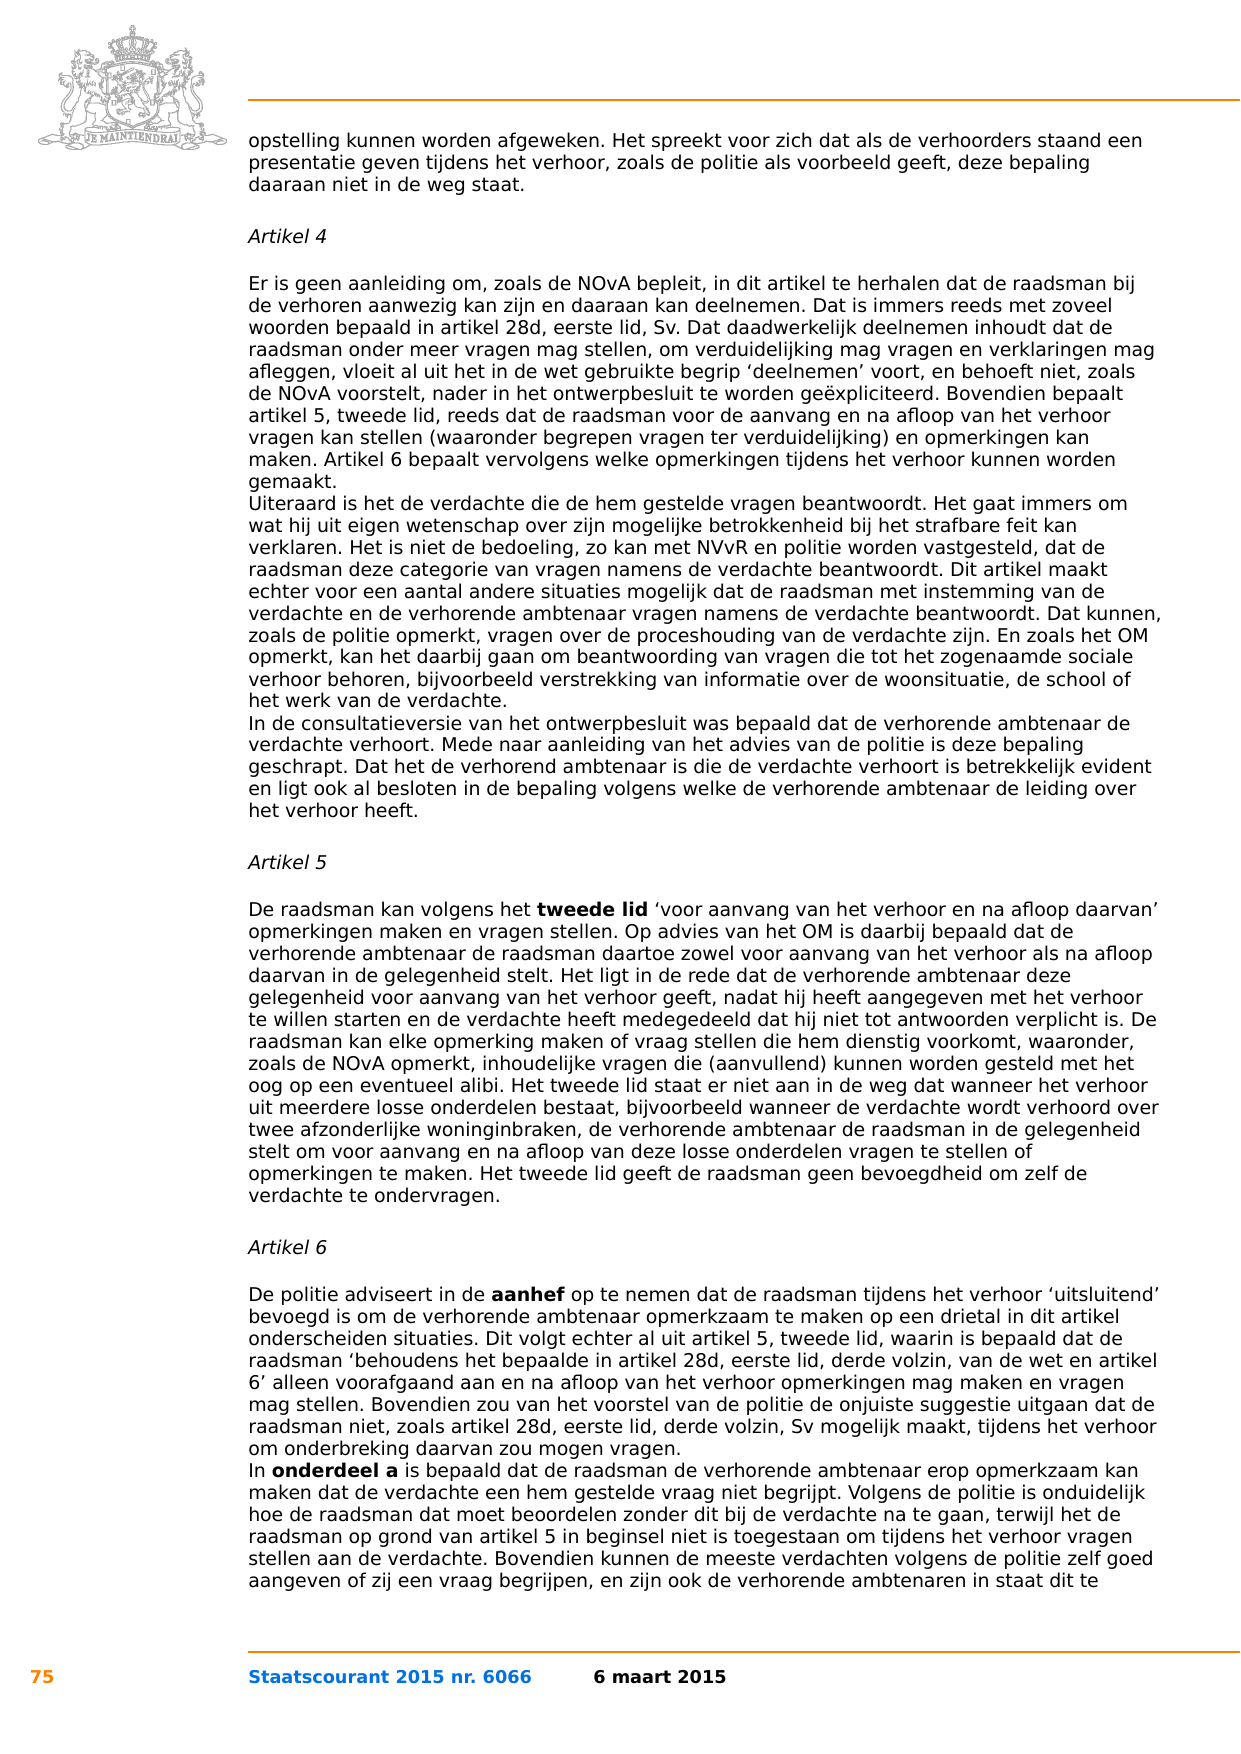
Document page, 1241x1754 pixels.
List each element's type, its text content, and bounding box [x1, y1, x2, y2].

subtitle Artikel 6 [248, 1237, 1163, 1259]
text Er is geen aanleiding om, zoals de NOvA bepleit, in dit artikel te herhalen dat de raadsman bij de verhoren aanwezig kan zijn en daaraan kan deelnemen. Dat is immers reeds met zoveel woorden bepaald in artikel 28d, eerste lid, Sv. Dat daadwerkelijk deelnemen inhoudt dat de raadsman onder meer vragen mag stellen, om verduidelijking mag vragen en verklaringen mag afleggen, vloeit al uit het in de wet gebruikte begrip ‘deelnemen’ voort, en behoeft niet, zoals de NOvA voorstelt, nader in het ontwerpbesluit te worden geëxpliciteerd. Bovendien bepaalt artikel 5, tweede lid, reeds dat de raadsman voor de aanvang en na afloop van het verhoor vragen kan stellen (waaronder begrepen vragen ter verduidelijking) en opmerkingen kan maken. Artikel 6 bepaalt vervolgens welke opmerkingen tijdens het verhoor kunnen worden gemaakt. [248, 273, 1163, 493]
text De raadsman kan volgens het tweede lid ‘voor aanvang van het verhoor en na afloop daarvan’ opmerkingen maken en vragen stellen. Op advies van het OM is daarbij bepaald dat de verhorende ambtenaar de raadsman daartoe zowel voor aanvang van het verhoor als na afloop daarvan in de gelegenheid stelt. Het ligt in de rede dat de verhorende ambtenaar deze gelegenheid voor aanvang van het verhoor geeft, nadat hij heeft aangegeven met het verhoor te willen starten en de verdachte heeft medegedeeld dat hij niet tot antwoorden verplicht is. De raadsman kan elke opmerking maken of vraag stellen die hem dienstig voorkomt, waaronder, zoals de NOvA opmerkt, inhoudelijke vragen die (aanvullend) kunnen worden gesteld met het oog op een eventueel alibi. Het tweede lid staat er niet aan in de weg dat wanneer het verhoor uit meerdere losse onderdelen bestaat, bijvoorbeeld wanneer de verdachte wordt verhoord over twee afzonderlijke woninginbraken, de verhorende ambtenaar de raadsman in de gelegenheid stelt om voor aanvang en na afloop van deze losse onderdelen vragen te stellen of opmerkingen te maken. Het tweede lid geeft de raadsman geen bevoegdheid om zelf de verdachte te ondervragen. [248, 899, 1163, 1207]
subtitle Artikel 5 [248, 852, 1163, 874]
text Uiteraard is het de verdachte die de hem gestelde vragen beantwoordt. Het gaat immers om wat hij uit eigen wetenschap over zijn mogelijke betrokkenheid bij het strafbare feit kan verklaren. Het is niet de bedoeling, zo kan met NVvR en politie worden vastgesteld, dat de raadsman deze categorie van vragen namens de verdachte beantwoordt. Dit artikel maakt echter voor een aantal andere situaties mogelijk dat de raadsman met instemming van de verdachte en de verhorende ambtenaar vragen namens de verdachte beantwoordt. Dat kunnen, zoals de politie opmerkt, vragen over de proceshouding van de verdachte zijn. En zoals het OM opmerkt, kan het daarbij gaan om beantwoording van vragen die tot het zogenaamde sociale verhoor behoren, bijvoorbeeld verstrekking van informatie over de woonsituatie, de school of het werk van de verdachte. [248, 493, 1163, 712]
text In de consultatieversie van het ontwerpbesluit was bepaald dat de verhorende ambtenaar de verdachte verhoort. Mede naar aanleiding van het advies van de politie is deze bepaling geschrapt. Dat het de verhorend ambtenaar is die de verdachte verhoort is betrekkelijk evident en ligt ook al besloten in de bepaling volgens welke de verhorende ambtenaar de leiding over het verhoor heeft. [248, 712, 1163, 822]
text In onderdeel a is bepaald dat de raadsman de verhorende ambtenaar erop opmerkzaam kan maken dat de verdachte een hem gestelde vraag niet begrijpt. Volgens de politie is onduidelijk hoe de raadsman dat moet beoordelen zonder dit bij de verdachte na te gaan, terwijl het de raadsman op grond van artikel 5 in beginsel niet is toegestaan om tijdens het verhoor vragen stellen aan de verdachte. Bovendien kunnen de meeste verdachten volgens de politie zelf goed aangeven of zij een vraag begrijpen, en zijn ook de verhorende ambtenaren in staat dit te [248, 1460, 1163, 1592]
text opstelling kunnen worden afgeweken. Het spreekt voor zich dat als de verhoorders staand een presentatie geven tijdens het verhoor, zoals de politie als voorbeeld geeft, deze bepaling daaraan niet in de weg staat. [248, 130, 1163, 196]
subtitle Artikel 4 [248, 226, 1163, 248]
picture [38, 25, 227, 150]
text De politie adviseert in de aanhef op te nemen dat de raadsman tijdens het verhoor ‘uitsluitend’ bevoegd is om de verhorende ambtenaar opmerkzaam te maken op een drietal in dit artikel onderscheiden situaties. Dit volgt echter al uit artikel 5, tweede lid, waarin is bepaald dat de raadsman ‘behoudens het bepaalde in artikel 28d, eerste lid, derde volzin, van de wet en artikel 6’ alleen voorafgaand aan en na afloop van het verhoor opmerkingen mag maken en vragen mag stellen. Bovendien zou van het voorstel van de politie de onjuiste suggestie uitgaan dat de raadsman niet, zoals artikel 28d, eerste lid, derde volzin, Sv mogelijk maakt, tijdens het verhoor om onderbreking daarvan zou mogen vragen. [248, 1284, 1163, 1460]
